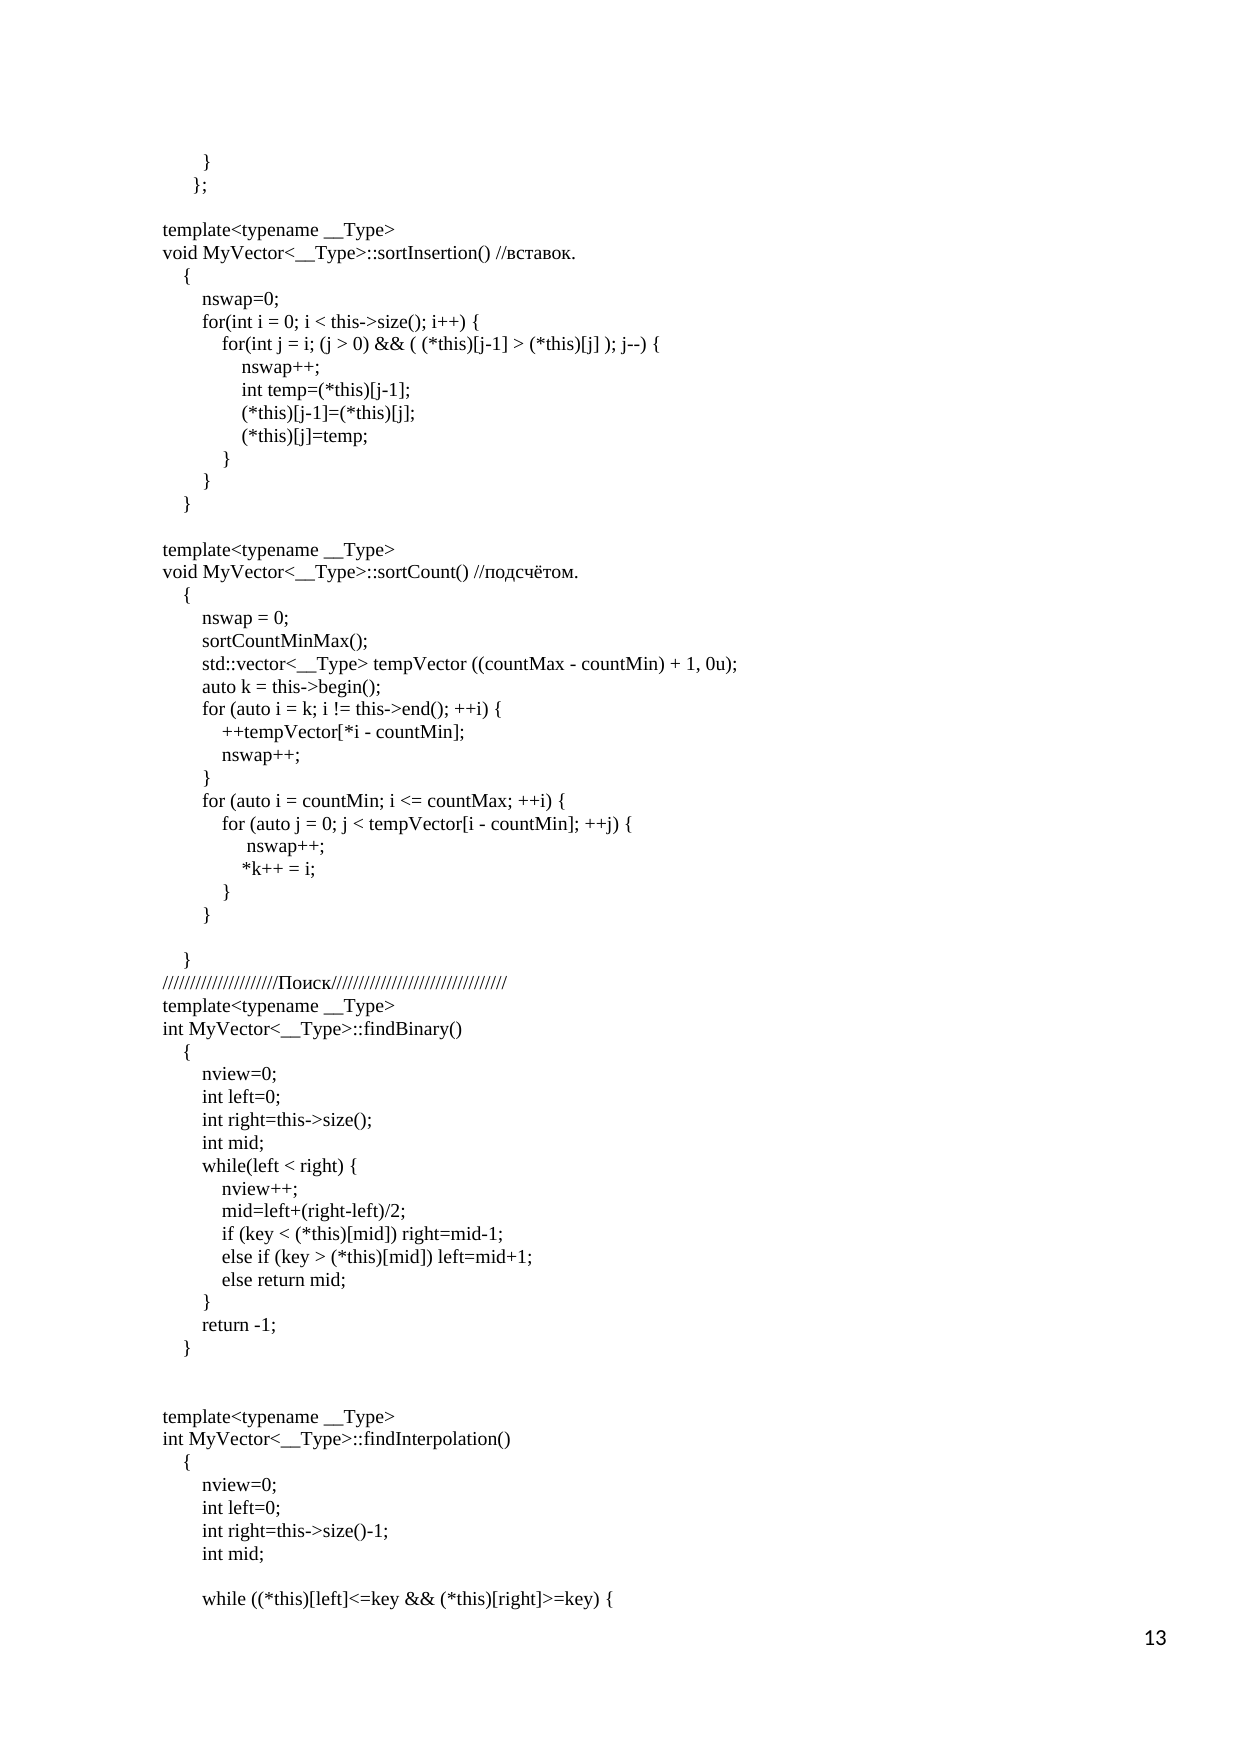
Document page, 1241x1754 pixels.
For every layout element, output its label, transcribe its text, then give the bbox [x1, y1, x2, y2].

text } [162, 150, 1166, 173]
text } [162, 948, 1166, 971]
text sortCountMinMax(); [162, 629, 1166, 652]
text } [162, 1291, 1166, 1313]
text (*this)[j-1]=(*this)[j]; [162, 401, 1166, 424]
text { [162, 1450, 1166, 1473]
text while(left < right) { [162, 1154, 1166, 1176]
text std::vector<__Type> tempVector ((countMax - countMin) + 1, 0u); [162, 652, 1166, 674]
text nview=0; [162, 1473, 1166, 1496]
text } [162, 446, 1166, 469]
text for(int i = 0; i < this->size(); i++) { [162, 309, 1166, 332]
text { [162, 583, 1166, 606]
text int MyVector<__Type>::findInterpolation() [162, 1427, 1166, 1450]
text template<typename __Type> [162, 1404, 1166, 1427]
text /////////////////////Поиск//////////////////////////////// [162, 971, 1166, 994]
text for (auto j = 0; j < tempVector[i - countMin]; ++j) { [162, 811, 1166, 834]
text int mid; [162, 1541, 1166, 1564]
text nswap=0; [162, 287, 1166, 309]
text int mid; [162, 1131, 1166, 1154]
text auto k = this->begin(); [162, 674, 1166, 697]
text nview=0; [162, 1062, 1166, 1085]
text nswap++; [162, 834, 1166, 857]
text *k++ = i; [162, 857, 1166, 880]
text while ((*this)[left]<=key && (*this)[right]>=key) { [162, 1587, 1166, 1610]
text (*this)[j]=temp; [162, 424, 1166, 446]
text int MyVector<__Type>::findBinary() [162, 1017, 1166, 1039]
text { [162, 264, 1166, 287]
text } [162, 766, 1166, 789]
text else return mid; [162, 1268, 1166, 1291]
text }; [162, 173, 1166, 196]
text for (auto i = countMin; i <= countMax; ++i) { [162, 789, 1166, 811]
text int right=this->size(); [162, 1108, 1166, 1131]
text } [162, 880, 1166, 903]
text ++tempVector[*i - countMin]; [162, 720, 1166, 743]
text int left=0; [162, 1496, 1166, 1519]
text void MyVector<__Type>::sortInsertion() //вставок. [162, 241, 1166, 264]
text nswap++; [162, 355, 1166, 378]
text } [162, 903, 1166, 926]
text mid=left+(right-left)/2; [162, 1199, 1166, 1222]
text } [162, 469, 1166, 492]
text template<typename __Type> [162, 994, 1166, 1017]
text } [162, 492, 1166, 515]
text { [162, 1039, 1166, 1062]
text nswap = 0; [162, 606, 1166, 629]
text else if (key > (*this)[mid]) left=mid+1; [162, 1245, 1166, 1268]
text nswap++; [162, 743, 1166, 766]
text return -1; [162, 1313, 1166, 1336]
text template<typename __Type> [162, 218, 1166, 241]
text void MyVector<__Type>::sortCount() //подсчётом. [162, 561, 1166, 583]
text int temp=(*this)[j-1]; [162, 378, 1166, 401]
text int right=this->size()-1; [162, 1519, 1166, 1541]
text for(int j = i; (j > 0) && ( (*this)[j-1] > (*this)[j] ); j--) { [162, 332, 1166, 355]
text nview++; [162, 1176, 1166, 1199]
text } [162, 1336, 1166, 1359]
text if (key < (*this)[mid]) right=mid-1; [162, 1222, 1166, 1245]
text template<typename __Type> [162, 538, 1166, 561]
text int left=0; [162, 1085, 1166, 1108]
text for (auto i = k; i != this->end(); ++i) { [162, 697, 1166, 720]
